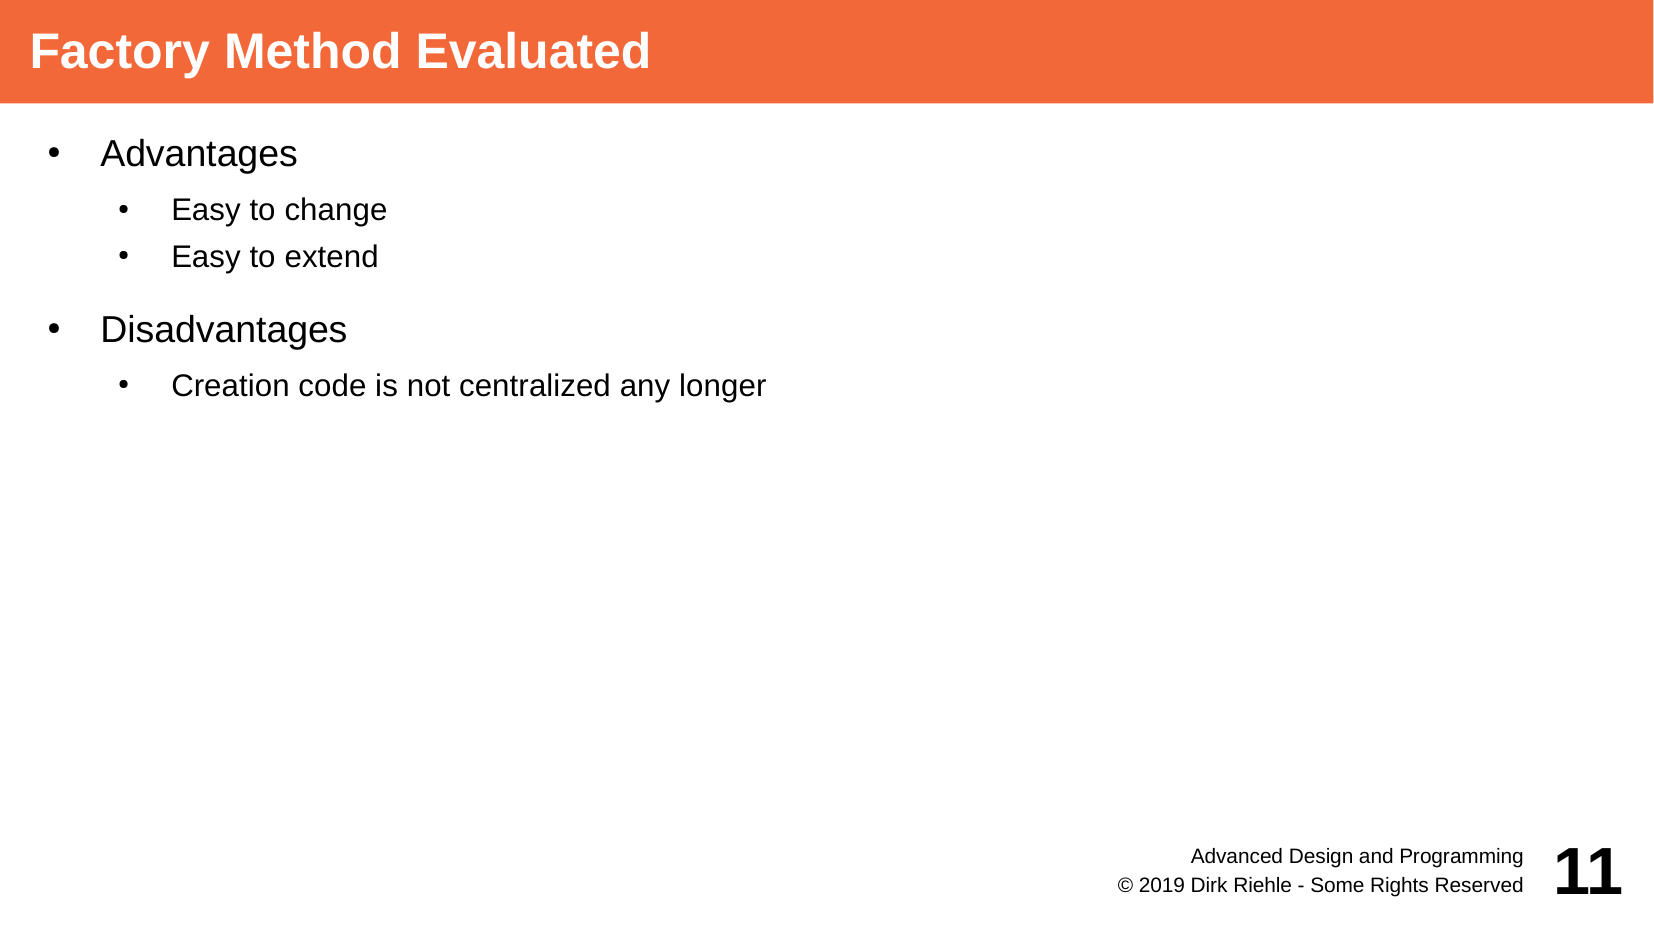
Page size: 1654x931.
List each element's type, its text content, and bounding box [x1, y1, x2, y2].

title Factory Method Evaluated [0, 0, 1654, 104]
list Advantages Easy to change Easy to extend Disadvantages Creation code is not centralized any longer [29, 132, 1625, 813]
